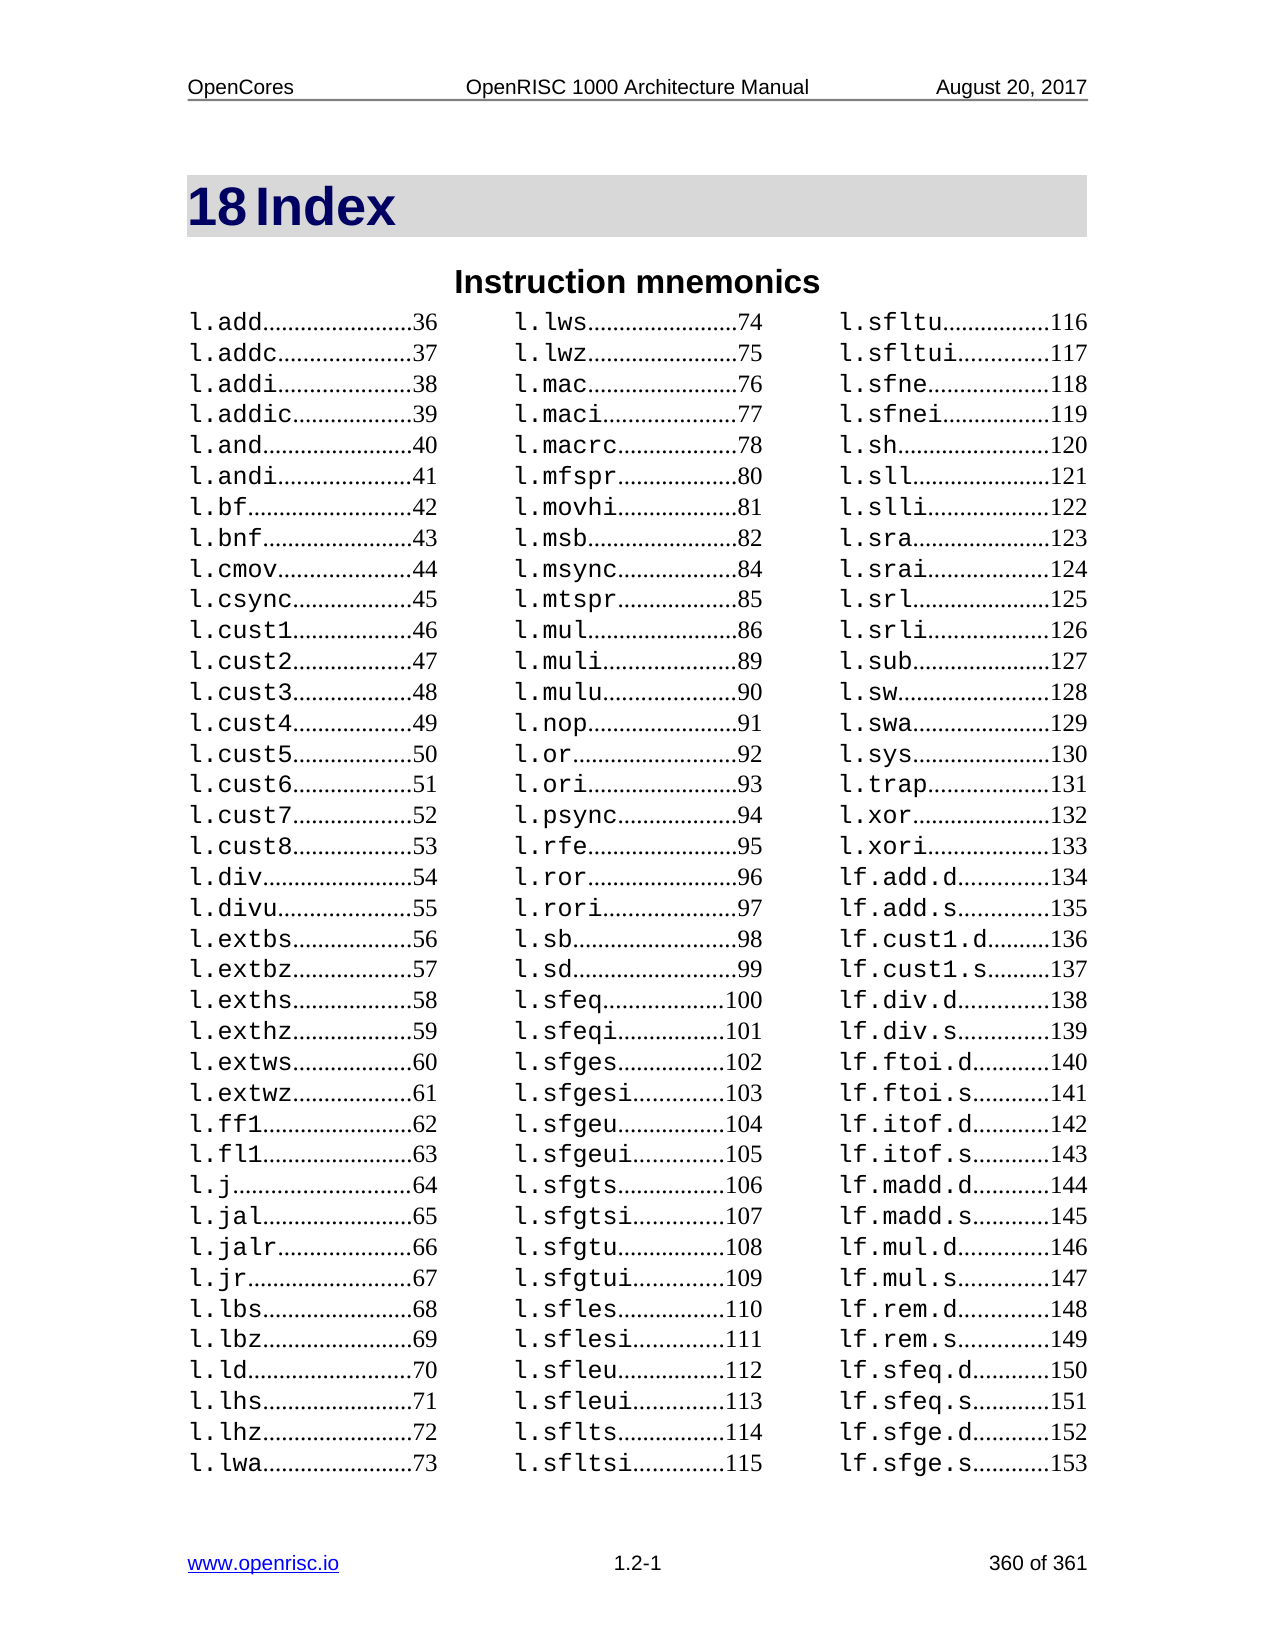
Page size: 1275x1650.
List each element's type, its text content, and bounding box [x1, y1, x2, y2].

text l.sfltsi 115 [512, 1448, 762, 1479]
text l.ld 70 [187, 1355, 437, 1386]
text l.exths 58 [187, 985, 437, 1016]
text l.psync 94 [512, 800, 762, 831]
text l.extws 60 [187, 1047, 437, 1078]
text l.exthz 59 [187, 1016, 437, 1047]
text l.sfleui 113 [512, 1386, 762, 1417]
text l.addc 37 [187, 338, 437, 369]
text l.jal 65 [187, 1201, 437, 1232]
text l.cust7 52 [187, 800, 437, 831]
text l.and 40 [187, 430, 437, 461]
text lf.sfeq.s 151 [837, 1386, 1087, 1417]
text l.add 36 [187, 307, 437, 338]
text l.nop 91 [512, 708, 762, 739]
text l.divu 55 [187, 893, 437, 924]
text lf.sfge.s 153 [837, 1448, 1087, 1479]
text l.srli 126 [837, 615, 1087, 646]
text l.ori 93 [512, 769, 762, 800]
text lf.sfge.d 152 [837, 1417, 1087, 1448]
text l.sfgtsi 107 [512, 1201, 762, 1232]
text lf.mul.d 146 [837, 1232, 1087, 1263]
text lf.rem.d 148 [837, 1294, 1087, 1324]
text l.sfgeui 105 [512, 1139, 762, 1170]
text l.cust2 47 [187, 646, 437, 677]
text l.addi 38 [187, 369, 437, 399]
text l.lbz 69 [187, 1324, 437, 1355]
text l.maci 77 [512, 399, 762, 430]
text l.sd 99 [512, 954, 762, 985]
text l.cmov 44 [187, 554, 437, 584]
subtitle Instruction mnemonics [187, 262, 1087, 301]
text lf.mul.s 147 [837, 1263, 1087, 1294]
text l.ff1 62 [187, 1109, 437, 1139]
text l.extbs 56 [187, 924, 437, 954]
text l.msync 84 [512, 554, 762, 584]
text l.sfgeu 104 [512, 1109, 762, 1139]
text l.srl 125 [837, 584, 1087, 615]
text l.addic 39 [187, 399, 437, 430]
text l.sfles 110 [512, 1294, 762, 1324]
text l.andi 41 [187, 461, 437, 492]
text l.movhi 81 [512, 492, 762, 523]
text lf.div.s 139 [837, 1016, 1087, 1047]
text lf.ftoi.s 141 [837, 1078, 1087, 1109]
text l.mul 86 [512, 615, 762, 646]
text l.jalr 66 [187, 1232, 437, 1263]
text l.cust3 48 [187, 677, 437, 708]
text l.sfgtu 108 [512, 1232, 762, 1263]
text l.muli 89 [512, 646, 762, 677]
text l.sfeq 100 [512, 985, 762, 1016]
text l.srai 124 [837, 554, 1087, 584]
text l.rfe 95 [512, 831, 762, 862]
text l.div 54 [187, 862, 437, 893]
subtitle Index [187, 175, 1087, 237]
text l.lwz 75 [512, 338, 762, 369]
text l.ror 96 [512, 862, 762, 893]
text l.extbz 57 [187, 954, 437, 985]
text lf.sfeq.d 150 [837, 1355, 1087, 1386]
text l.sflts 114 [512, 1417, 762, 1448]
text l.sfne 118 [837, 369, 1087, 399]
text l.mfspr 80 [512, 461, 762, 492]
text lf.rem.s 149 [837, 1324, 1087, 1355]
text l.cust8 53 [187, 831, 437, 862]
text l.msb 82 [512, 523, 762, 554]
text l.sfleu 112 [512, 1355, 762, 1386]
text l.sll 121 [837, 461, 1087, 492]
text lf.madd.s 145 [837, 1201, 1087, 1232]
text lf.cust1.s 137 [837, 954, 1087, 985]
text lf.madd.d 144 [837, 1170, 1087, 1201]
text l.lwa 73 [187, 1448, 437, 1479]
text l.sfltui 117 [837, 338, 1087, 369]
text l.lws 74 [512, 307, 762, 338]
text l.extwz 61 [187, 1078, 437, 1109]
text l.or 92 [512, 739, 762, 769]
text lf.cust1.d 136 [837, 924, 1087, 954]
text l.fl1 63 [187, 1139, 437, 1170]
text l.cust5 50 [187, 739, 437, 769]
text l.lhz 72 [187, 1417, 437, 1448]
text l.sfgesi 103 [512, 1078, 762, 1109]
text lf.add.d 134 [837, 862, 1087, 893]
text l.sfgts 106 [512, 1170, 762, 1201]
text l.j 64 [187, 1170, 437, 1201]
text l.csync 45 [187, 584, 437, 615]
text l.sfges 102 [512, 1047, 762, 1078]
text l.sfltu 116 [837, 307, 1087, 338]
text lf.div.d 138 [837, 985, 1087, 1016]
text l.slli 122 [837, 492, 1087, 523]
text l.swa 129 [837, 708, 1087, 739]
text l.trap 131 [837, 769, 1087, 800]
text l.macrc 78 [512, 430, 762, 461]
text l.cust4 49 [187, 708, 437, 739]
text l.mtspr 85 [512, 584, 762, 615]
text l.sub 127 [837, 646, 1087, 677]
text l.cust6 51 [187, 769, 437, 800]
text l.mulu 90 [512, 677, 762, 708]
text l.jr 67 [187, 1263, 437, 1294]
text l.lhs 71 [187, 1386, 437, 1417]
text l.sfnei 119 [837, 399, 1087, 430]
text l.mac 76 [512, 369, 762, 399]
text lf.add.s 135 [837, 893, 1087, 924]
text l.sw 128 [837, 677, 1087, 708]
text l.bnf 43 [187, 523, 437, 554]
text l.lbs 68 [187, 1294, 437, 1324]
text l.sra 123 [837, 523, 1087, 554]
text l.cust1 46 [187, 615, 437, 646]
text l.sflesi 111 [512, 1324, 762, 1355]
text l.sh 120 [837, 430, 1087, 461]
text l.sfeqi 101 [512, 1016, 762, 1047]
text l.xori 133 [837, 831, 1087, 862]
text l.sb 98 [512, 924, 762, 954]
text l.xor 132 [837, 800, 1087, 831]
text l.sys 130 [837, 739, 1087, 769]
text l.bf 42 [187, 492, 437, 523]
text l.sfgtui 109 [512, 1263, 762, 1294]
text lf.itof.d 142 [837, 1109, 1087, 1139]
text lf.itof.s 143 [837, 1139, 1087, 1170]
text lf.ftoi.d 140 [837, 1047, 1087, 1078]
text l.rori 97 [512, 893, 762, 924]
